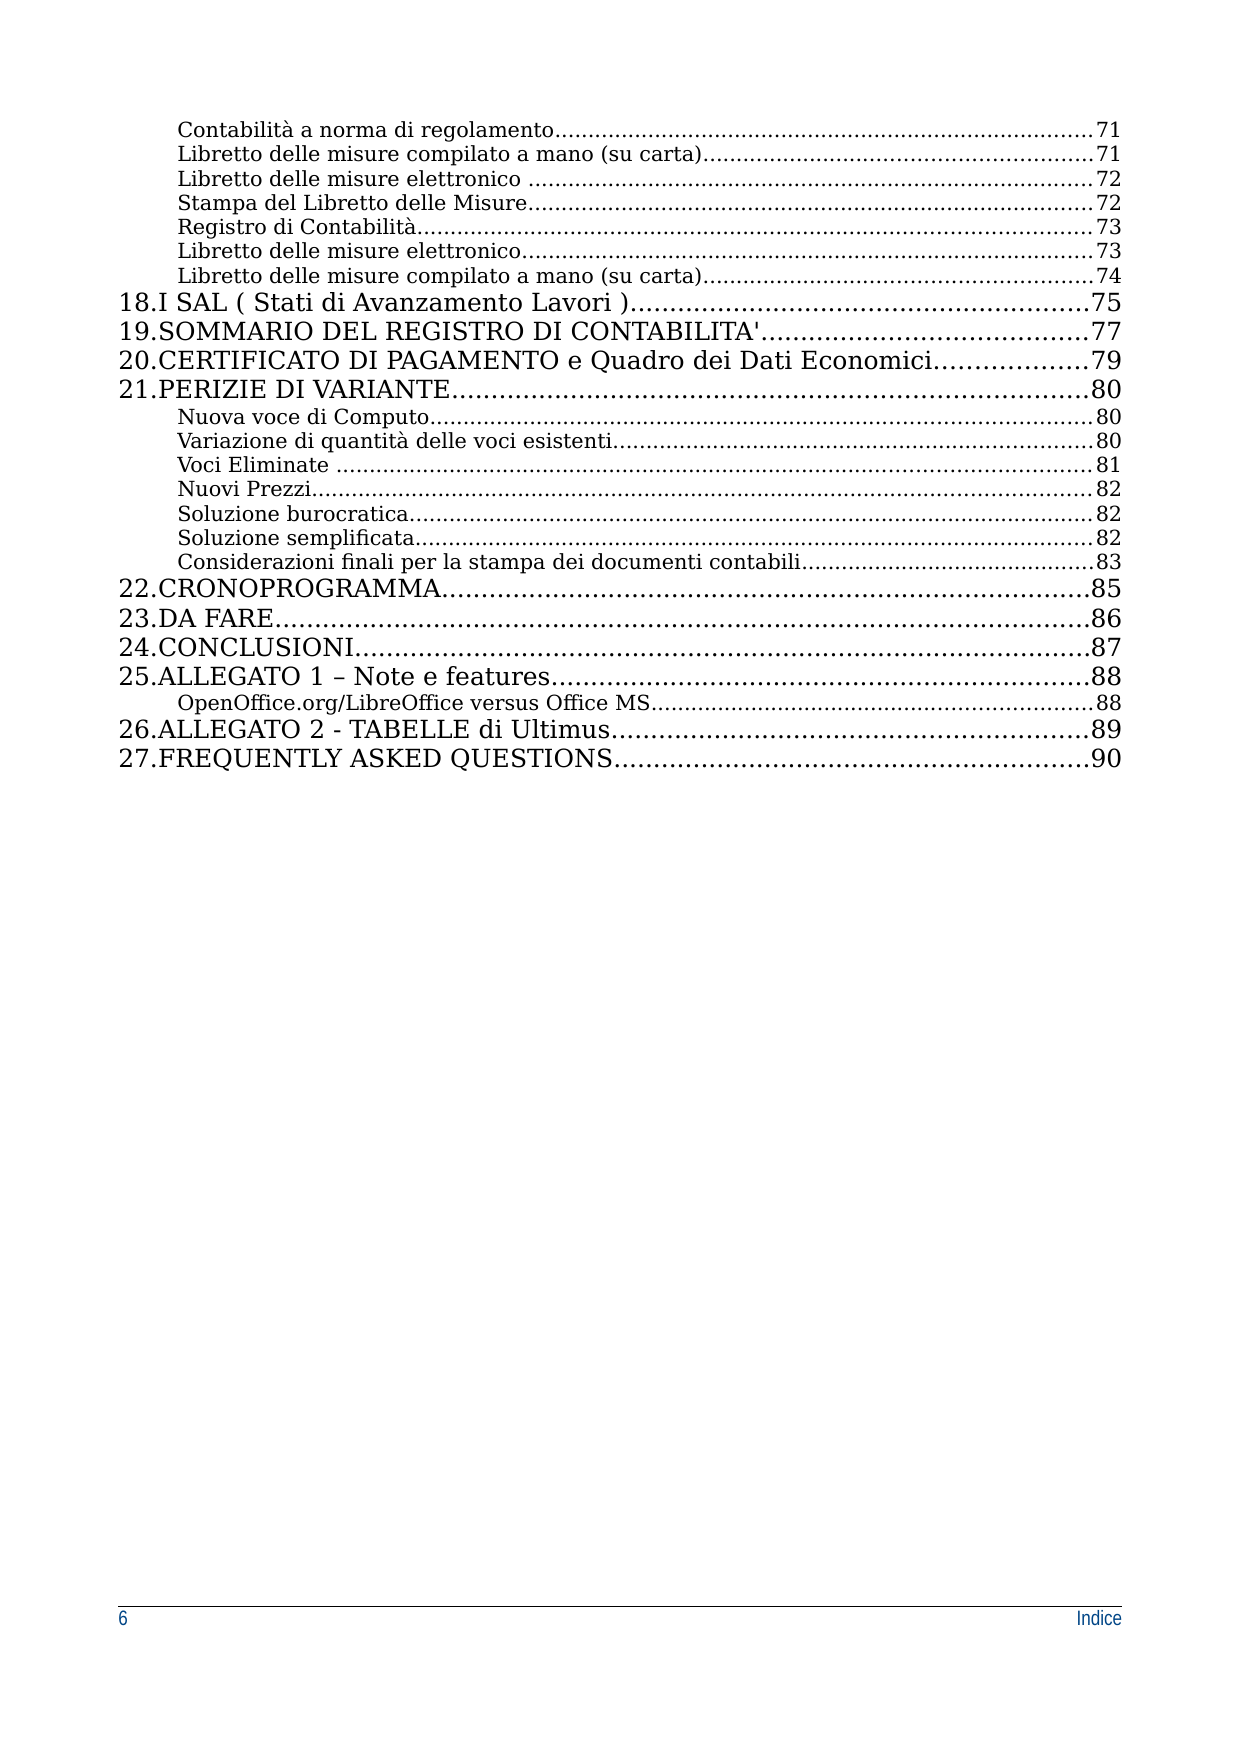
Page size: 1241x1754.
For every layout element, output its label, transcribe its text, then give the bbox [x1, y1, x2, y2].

text 24.CONCLUSIONI 87 [118, 633, 1122, 662]
text 19.SOMMARIO DEL REGISTRO DI CONTABILITA' 77 [118, 317, 1122, 346]
text Registro di Contabilità 73 [177, 215, 1122, 239]
text OpenOffice.org/LibreOffice versus Office MS 88 [177, 691, 1122, 716]
text 23.DA FARE 86 [118, 604, 1122, 633]
text Libretto delle misure elettronico 72 [177, 167, 1122, 191]
text Soluzione semplificata 82 [177, 526, 1122, 550]
text Variazione di quantità delle voci esistenti. 80 [177, 429, 1122, 453]
text Considerazioni finali per la stampa dei documenti contabili 83 [177, 550, 1122, 574]
text Libretto delle misure compilato a mano (su carta) 71 [177, 142, 1122, 167]
text 21.PERIZIE DI VARIANTE 80 [118, 376, 1122, 405]
text 18.I SAL ( Stati di Avanzamento Lavori ) 75 [118, 288, 1122, 317]
text Soluzione burocratica 82 [177, 502, 1122, 526]
text 22.CRONOPROGRAMMA 85 [118, 574, 1122, 604]
text Nuova voce di Computo 80 [177, 405, 1122, 429]
text Voci Eliminate 81 [177, 453, 1122, 477]
text 26.ALLEGATO 2 - TABELLE di Ultimus 89 [118, 716, 1122, 745]
text 25.ALLEGATO 1 – Note e features 88 [118, 662, 1122, 691]
text Libretto delle misure elettronico 73 [177, 239, 1122, 264]
text Contabilità a norma di regolamento 71 [177, 118, 1122, 142]
text 20.CERTIFICATO DI PAGAMENTO e Quadro dei Dati Economici 79 [118, 346, 1122, 376]
text Libretto delle misure compilato a mano (su carta) 74 [177, 264, 1122, 288]
text Stampa del Libretto delle Misure 72 [177, 191, 1122, 215]
text 27.FREQUENTLY ASKED QUESTIONS 90 [118, 745, 1122, 774]
text Nuovi Prezzi 82 [177, 477, 1122, 502]
